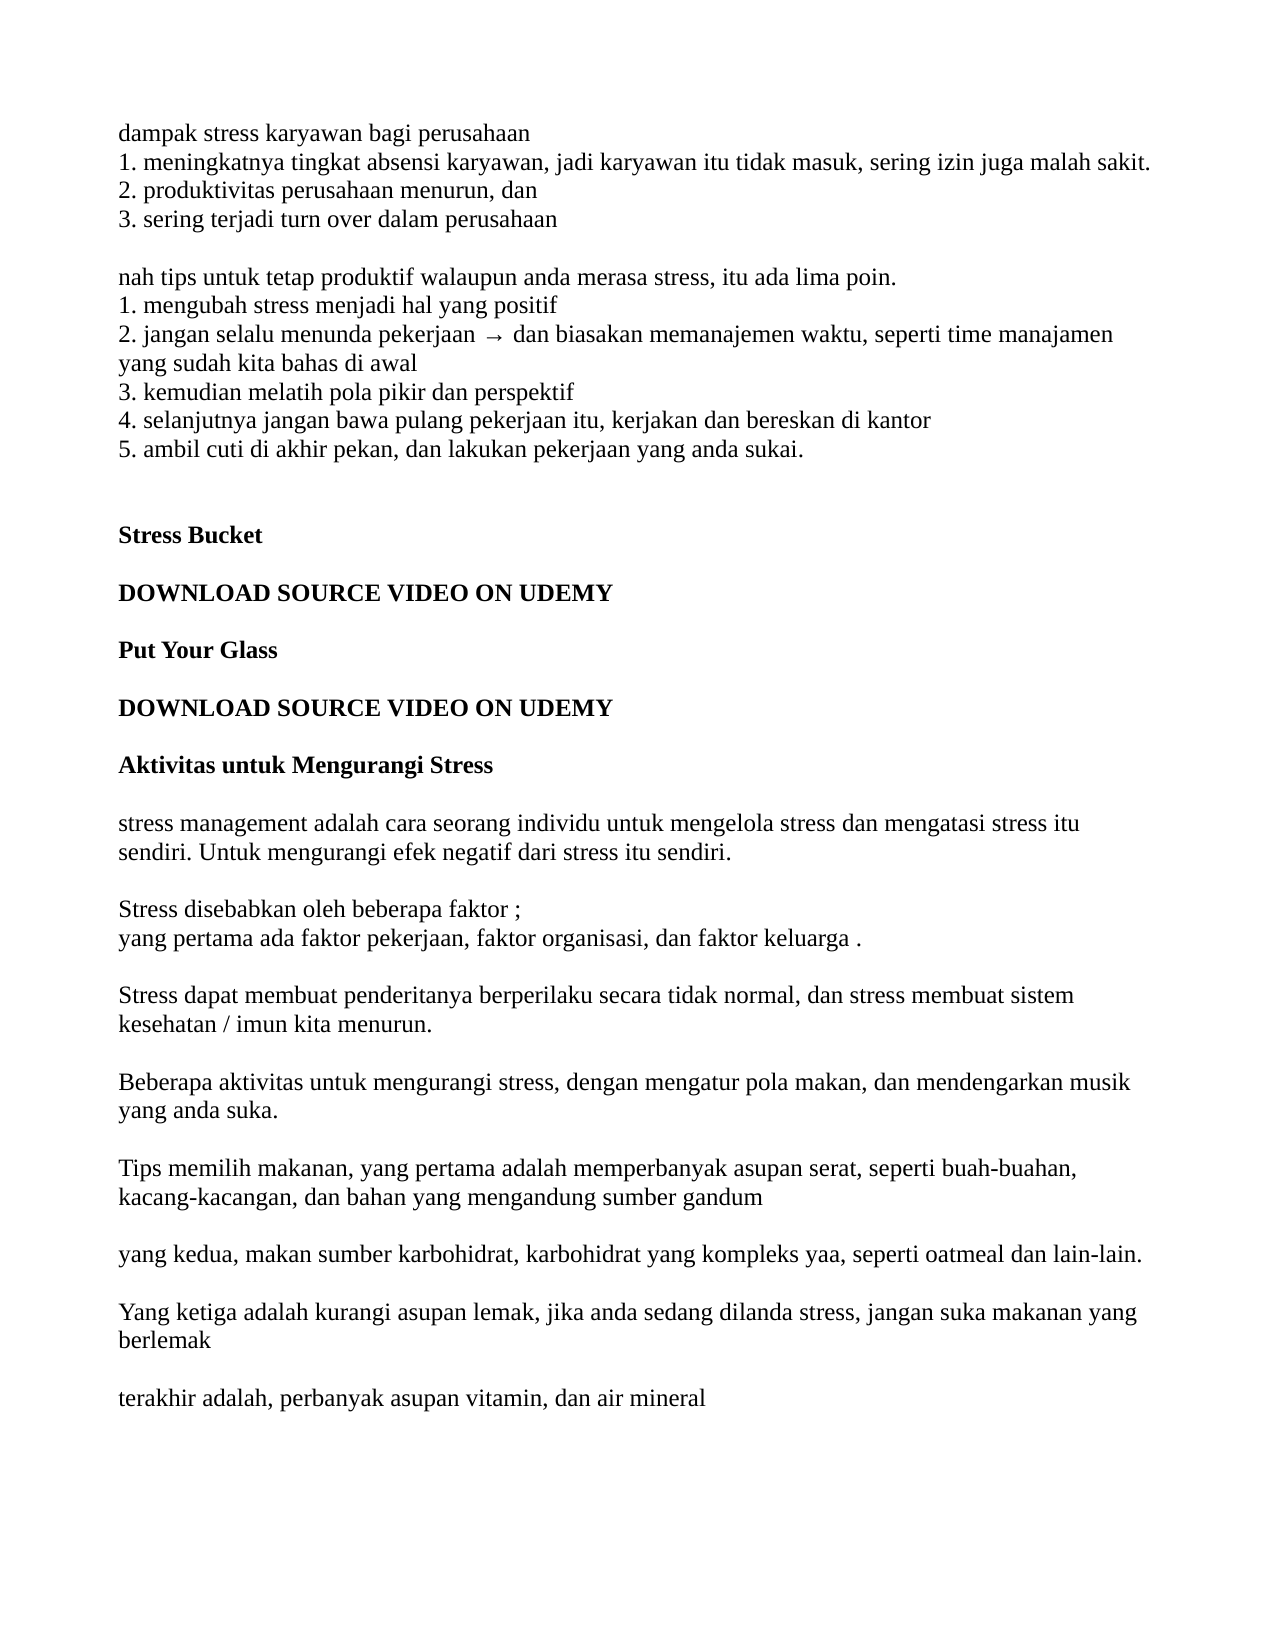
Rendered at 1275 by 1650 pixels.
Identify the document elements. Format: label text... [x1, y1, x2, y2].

text Tips memilih makanan, yang pertama adalah memperbanyak asupan serat, seperti buah-buahan, kacang-kacangan, dan bahan yang mengandung sumber gandum [118, 1153, 1157, 1211]
text Beberapa aktivitas untuk mengurangi stress, dengan mengatur pola makan, dan mendengarkan musik yang anda suka. [118, 1067, 1157, 1124]
text 1. mengubah stress menjadi hal yang positif [118, 291, 1157, 319]
text 5. ambil cuti di akhir pekan, dan lakukan pekerjaan yang anda sukai. [118, 434, 1157, 463]
text dampak stress karyawan bagi perusahaan [118, 118, 1157, 147]
text 3. kemudian melatih pola pikir dan perspektif [118, 377, 1157, 406]
text yang kedua, makan sumber karbohidrat, karbohidrat yang kompleks yaa, seperti oatmeal dan lain-lain. [118, 1239, 1157, 1268]
text DOWNLOAD SOURCE VIDEO ON UDEMY [118, 578, 1157, 607]
text Yang ketiga adalah kurangi asupan lemak, jika anda sedang dilanda stress, jangan suka makanan yang berlemak [118, 1297, 1157, 1354]
text DOWNLOAD SOURCE VIDEO ON UDEMY [118, 693, 1157, 722]
text terakhir adalah, perbanyak asupan vitamin, dan air mineral [118, 1383, 1157, 1412]
text nah tips untuk tetap produktif walaupun anda merasa stress, itu ada lima poin. [118, 262, 1157, 291]
text Stress dapat membuat penderitanya berperilaku secara tidak normal, dan stress membuat sistem kesehatan / imun kita menurun. [118, 981, 1157, 1038]
text yang pertama ada faktor pekerjaan, faktor organisasi, dan faktor keluarga . [118, 923, 1157, 952]
text Stress disebabkan oleh beberapa faktor ; [118, 894, 1157, 923]
text 4. selanjutnya jangan bawa pulang pekerjaan itu, kerjakan dan bereskan di kantor [118, 406, 1157, 434]
text 1. meningkatnya tingkat absensi karyawan, jadi karyawan itu tidak masuk, sering izin juga malah sakit. [118, 147, 1157, 176]
text stress management adalah cara seorang individu untuk mengelola stress dan mengatasi stress itu sendiri. Untuk mengurangi efek negatif dari stress itu sendiri. [118, 808, 1157, 866]
text 2. jangan selalu menunda pekerjaan → dan biasakan memanajemen waktu, seperti time manajamen yang sudah kita bahas di awal [118, 319, 1157, 377]
text Aktivitas untuk Mengurangi Stress [118, 751, 1157, 779]
text 3. sering terjadi turn over dalam perusahaan [118, 204, 1157, 233]
text Put Your Glass [118, 636, 1157, 664]
text Stress Bucket [118, 521, 1157, 549]
text 2. produktivitas perusahaan menurun, dan [118, 176, 1157, 204]
